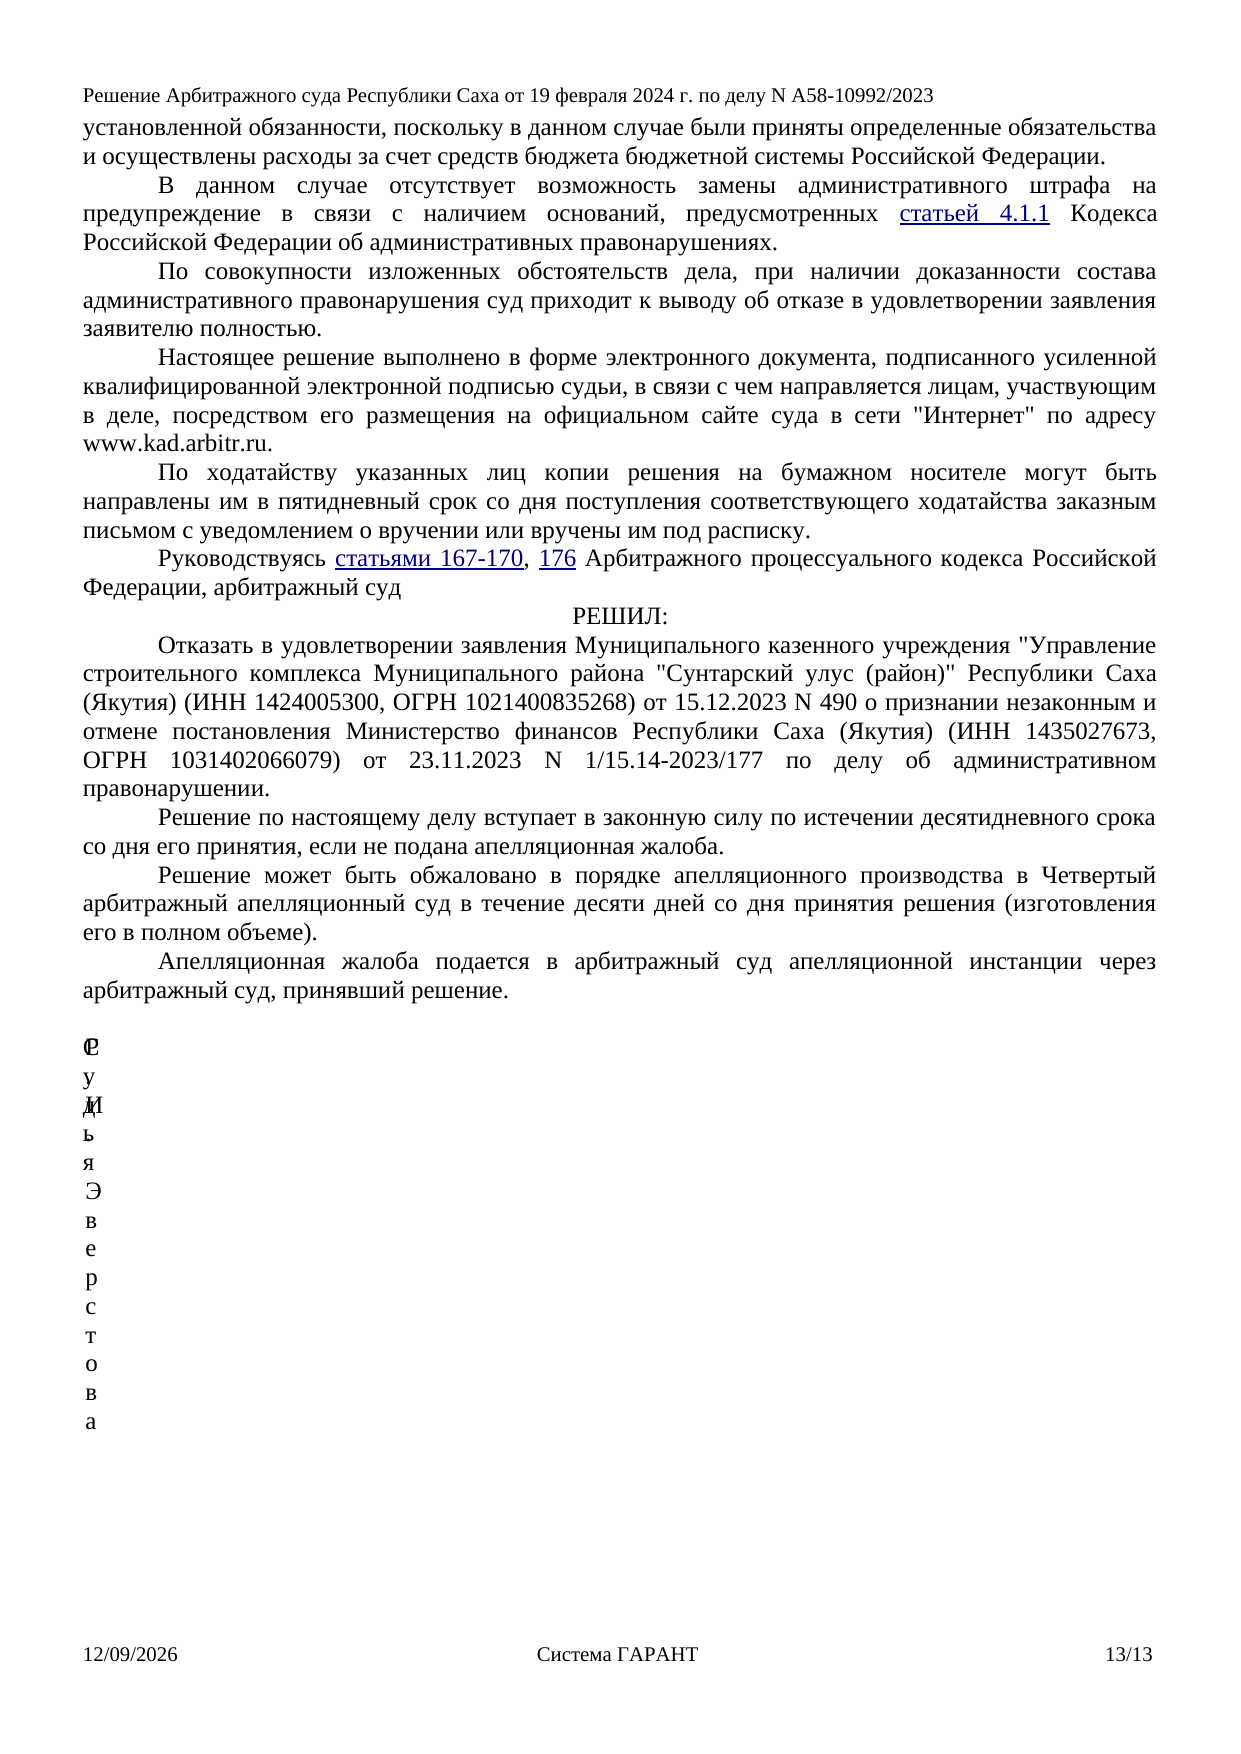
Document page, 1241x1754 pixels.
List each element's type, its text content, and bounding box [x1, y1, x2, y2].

text Настоящее решение выполнено в форме электронного документа, подписанного усиленной квалифицированной электронной подписью судьи, в связи с чем направляется лицам, участвующим в деле, посредством его размещения на официальном сайте суда в сети "Интернет" по адресу www.kad.arbitr.ru. [83, 342, 1157, 457]
text РЕШИЛ: [83, 601, 1157, 630]
text Отказать в удовлетворении заявления Муниципального казенного учреждения "Управление строительного комплекса Муниципального района "Сунтарский улус (район)" Республики Саха (Якутия) (ИНН 1424005300, ОГРН 1021400835268) от 15.12.2023 N 490 о признании незаконным и отмене постановления Министерство финансов Республики Саха (Якутия) (ИНН 1435027673, ОГРН 1031402066079) от 23.11.2023 N 1/15.14-2023/177 по делу об административном правонарушении. [83, 630, 1157, 802]
text Решение по настоящему делу вступает в законную силу по истечении десятидневного срока со дня его принятия, если не подана апелляционная жалоба. [83, 802, 1157, 860]
text По ходатайству указанных лиц копии решения на бумажном носителе могут быть направлены им в пятидневный срок со дня поступления соответствующего ходатайства заказным письмом с уведомлением о вручении или вручены им под расписку. [83, 457, 1157, 543]
text Апелляционная жалоба подается в арбитражный суд апелляционной инстанции через арбитражный суд, принявший решение. [83, 946, 1157, 1003]
text Руководствуясь статьями 167-170, 176 Арбитражного процессуального кодекса Российской Федерации, арбитражный суд [83, 543, 1157, 601]
text установленной обязанности, поскольку в данном случае были приняты определенные обязательства и осуществлены расходы за счет средств бюджета бюджетной системы Российской Федерации. [83, 112, 1157, 170]
text В данном случае отсутствует возможность замены административного штрафа на предупреждение в связи с наличием оснований, предусмотренных статьей 4.1.1 Кодекса Российской Федерации об административных правонарушениях. [83, 170, 1157, 256]
text Решение может быть обжаловано в порядке апелляционного производства в Четвертый арбитражный апелляционный суд в течение десяти дней со дня принятия решения (изготовления его в полном объеме). [83, 860, 1157, 946]
text По совокупности изложенных обстоятельств дела, при наличии доказанности состава административного правонарушения суд приходит к выводу об отказе в удовлетворении заявления заявителю полностью. [83, 256, 1157, 342]
